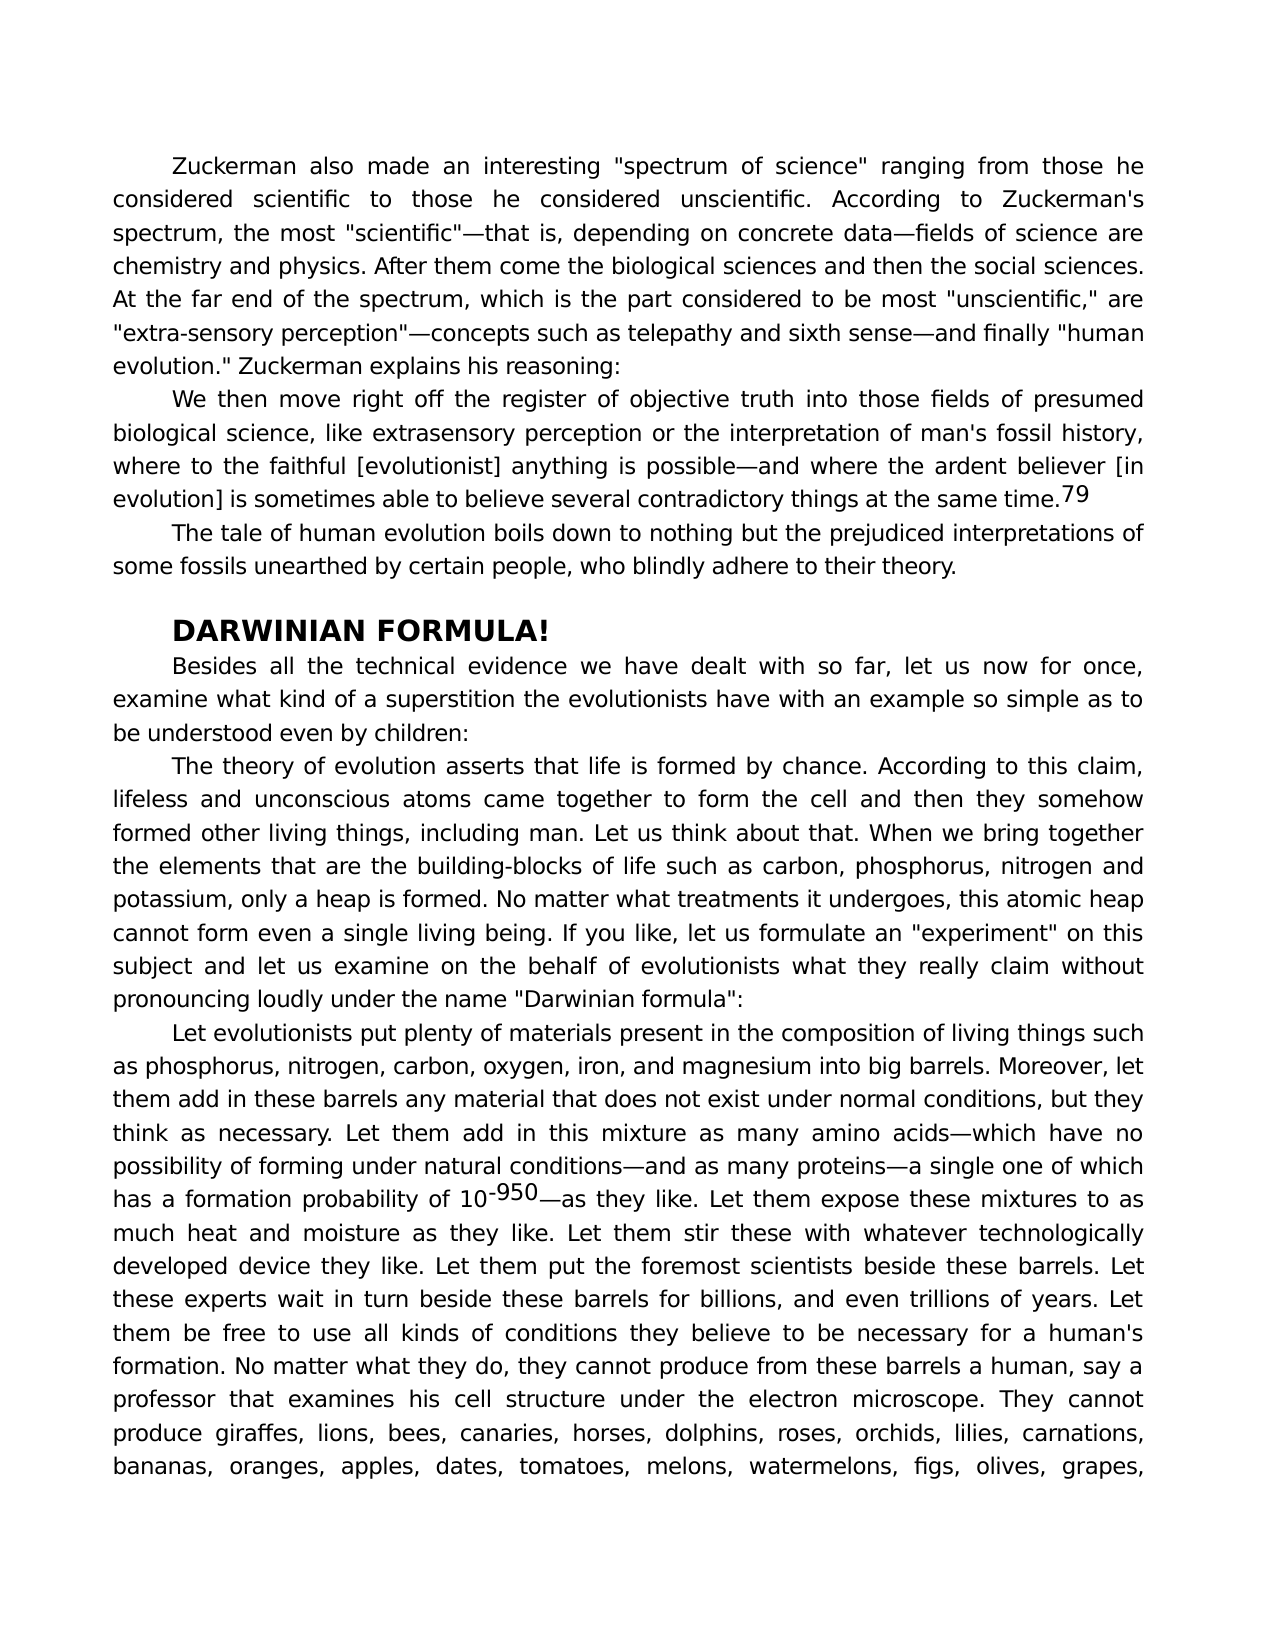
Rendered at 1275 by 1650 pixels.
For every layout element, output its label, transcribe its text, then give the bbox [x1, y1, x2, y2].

text The theory of evolution asserts that life is formed by chance. According to this claim, lifeless and unconscious atoms came together to form the cell and then they somehow formed other living things, including man. Let us think about that. When we bring together the elements that are the building-blocks of life such as carbon, phosphorus, nitrogen and potassium, only a heap is formed. No matter what treatments it undergoes, this atomic heap cannot form even a single living being. If you like, let us formulate an "experiment" on this subject and let us examine on the behalf of evolutionists what they really claim without pronouncing loudly under the name "Darwinian formula": [112, 748, 1145, 1014]
text DARWINIAN FORMULA! [112, 614, 1145, 648]
text Besides all the technical evidence we have dealt with so far, let us now for once, examine what kind of a superstition the evolutionists have with an example so simple as to be understood even by children: [112, 648, 1145, 748]
text Let evolutionists put plenty of materials present in the composition of living things such as phosphorus, nitrogen, carbon, oxygen, iron, and magnesium into big barrels. Moreover, let them add in these barrels any material that does not exist under normal conditions, but they think as necessary. Let them add in this mixture as many amino acids—which have no possibility of forming under natural conditions—and as many proteins—a single one of which has a formation probability of 10-950—as they like. Let them expose these mixtures to as much heat and moisture as they like. Let them stir these with whatever technologically developed device they like. Let them put the foremost scientists beside these barrels. Let these experts wait in turn beside these barrels for billions, and even trillions of years. Let them be free to use all kinds of conditions they believe to be necessary for a human's formation. No matter what they do, they cannot produce from these barrels a human, say a professor that examines his cell structure under the electron microscope. They cannot produce giraffes, lions, bees, canaries, horses, dolphins, roses, orchids, lilies, carnations, bananas, oranges, apples, dates, tomatoes, melons, watermelons, figs, olives, grapes, [112, 1014, 1145, 1481]
text The tale of human evolution boils down to nothing but the prejudiced interpretations of some fossils unearthed by certain people, who blindly adhere to their theory. [112, 514, 1145, 581]
text Zuckerman also made an interesting "spectrum of science" ranging from those he considered scientific to those he considered unscientific. According to Zuckerman's spectrum, the most "scientific"—that is, depending on concrete data—fields of science are chemistry and physics. After them come the biological sciences and then the social sciences. At the far end of the spectrum, which is the part considered to be most "unscientific," are "extra-sensory perception"—concepts such as telepathy and sixth sense—and finally "human evolution." Zuckerman explains his reasoning: [112, 148, 1145, 381]
text We then move right off the register of objective truth into those fields of presumed biological science, like extrasensory perception or the interpretation of man's fossil history, where to the faithful [evolutionist] anything is possible—and where the ardent believer [in evolution] is sometimes able to believe several contradictory things at the same time.79 [112, 381, 1145, 514]
